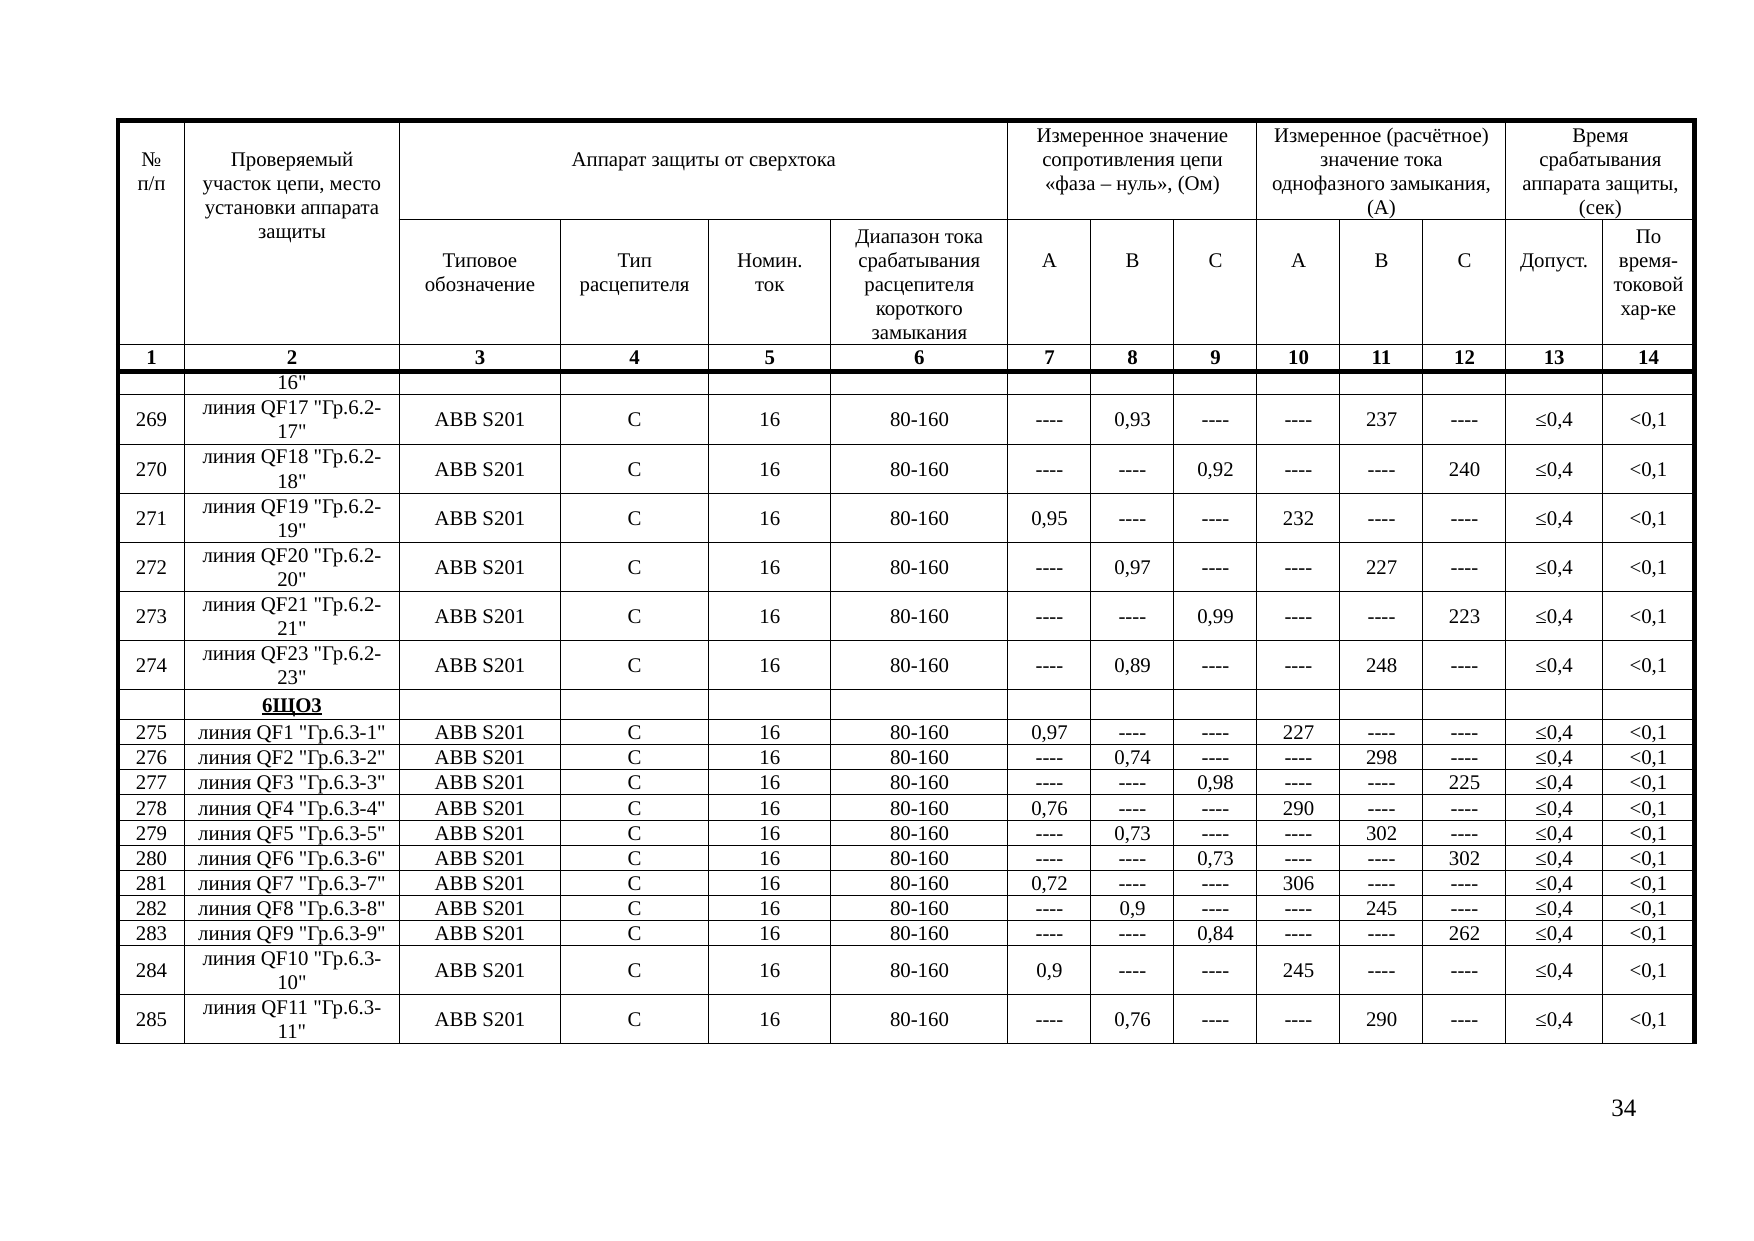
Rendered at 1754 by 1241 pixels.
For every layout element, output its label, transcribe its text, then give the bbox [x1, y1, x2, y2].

table_cell 0,76 [1091, 995, 1173, 1043]
table_cell <0,1 [1603, 592, 1692, 640]
table_cell ---- [1257, 445, 1339, 493]
table_cell ≤0,4 [1506, 720, 1602, 744]
table_cell линия QF8 "Гр.6.3-8" [185, 896, 399, 920]
table_cell ≤0,4 [1506, 896, 1602, 920]
table_cell 271 [120, 494, 184, 542]
table_cell ≤0,4 [1506, 445, 1602, 493]
table_cell ---- [1008, 896, 1090, 920]
table_cell ≤0,4 [1506, 995, 1602, 1043]
table_cell <0,1 [1603, 745, 1692, 769]
table_cell [1257, 374, 1339, 394]
table_cell ---- [1423, 543, 1505, 591]
table_cell ---- [1091, 871, 1173, 895]
table_cell [709, 690, 830, 719]
table_cell ABB S201 [400, 592, 560, 640]
table_cell ---- [1008, 445, 1090, 493]
table_cell ---- [1174, 494, 1256, 542]
table_cell C [561, 395, 708, 443]
table_cell 302 [1340, 821, 1422, 844]
table_cell 16 [709, 720, 830, 744]
table_cell [831, 690, 1007, 719]
table_cell B [1091, 220, 1173, 344]
table_cell 10 [1257, 345, 1339, 369]
table_cell 80-160 [831, 395, 1007, 443]
table_cell ---- [1091, 846, 1173, 870]
table_cell C [561, 795, 708, 819]
table_cell ABB S201 [400, 494, 560, 542]
table_cell ---- [1174, 745, 1256, 769]
table_cell 16 [709, 871, 830, 895]
table_cell [1340, 690, 1422, 719]
table_cell ---- [1423, 871, 1505, 895]
table_cell 0,97 [1008, 720, 1090, 744]
table_cell 11 [1340, 345, 1422, 369]
table_cell ---- [1091, 374, 1173, 394]
table_cell линия QF19 "Гр.6.2-19" [185, 494, 399, 542]
table_cell ---- [1340, 795, 1422, 819]
table_cell 0,95 [1008, 494, 1090, 542]
table_cell ---- [1257, 995, 1339, 1043]
table_cell 16 [709, 846, 830, 870]
table_cell ≤0,4 [1506, 770, 1602, 794]
table_cell 278 [120, 795, 184, 819]
table_cell 16 [709, 543, 830, 591]
table_cell 227 [1257, 720, 1339, 744]
table_cell ---- [1257, 592, 1339, 640]
table_cell [120, 690, 184, 719]
table_header Измеренное значение сопротивления цепи «фаза – нуль», (Ом) [1008, 123, 1256, 219]
table_cell 80-160 [831, 592, 1007, 640]
table_cell 285 [120, 995, 184, 1043]
table_cell 16 [709, 821, 830, 844]
table_cell ---- [1091, 921, 1173, 945]
table_cell <0,1 [1603, 946, 1692, 994]
table_cell линия QF6 "Гр.6.3-6" [185, 846, 399, 870]
table_cell ---- [1340, 846, 1422, 870]
table_cell ---- [1008, 641, 1090, 689]
table_cell ---- [1091, 795, 1173, 819]
table_cell 273 [120, 592, 184, 640]
table_cell [1423, 690, 1505, 719]
table_cell ---- [1174, 821, 1256, 844]
table_cell ABB S201 [400, 921, 560, 945]
table_cell 279 [120, 821, 184, 844]
table_cell 281 [120, 871, 184, 895]
table_cell линия QF3 "Гр.6.3-3" [185, 770, 399, 794]
table_cell 272 [120, 543, 184, 591]
table_cell <0,1 [1603, 494, 1692, 542]
table_cell 16 [709, 445, 830, 493]
table_cell 306 [1257, 871, 1339, 895]
table_cell 80-160 [831, 543, 1007, 591]
table_cell линия QF20 "Гр.6.2-20" [185, 543, 399, 591]
table_cell линия QF23 "Гр.6.2-23" [185, 641, 399, 689]
table_cell <0,1 [1603, 921, 1692, 945]
table_cell 16 [709, 641, 830, 689]
table_cell ---- [1008, 592, 1090, 640]
table_cell 80-160 [831, 946, 1007, 994]
table_cell [400, 374, 560, 394]
table_cell 290 [1257, 795, 1339, 819]
table_cell 9 [1174, 345, 1256, 369]
table_cell ---- [1340, 494, 1422, 542]
table_cell 280 [120, 846, 184, 870]
table_cell ---- [1257, 641, 1339, 689]
table_cell ---- [1091, 494, 1173, 542]
table_cell <0,1 [1603, 770, 1692, 794]
table_cell ≤0,4 [1506, 921, 1602, 945]
table_cell ---- [1423, 995, 1505, 1043]
table_cell 4 [561, 345, 708, 369]
table_cell 80-160 [831, 745, 1007, 769]
table_cell [1257, 690, 1339, 719]
table_cell 283 [120, 921, 184, 945]
table_cell [1603, 690, 1692, 719]
table_cell 80-160 [831, 770, 1007, 794]
table_cell C [561, 720, 708, 744]
table_cell 80-160 [831, 921, 1007, 945]
table_cell ABB S201 [400, 445, 560, 493]
table_cell линия QF2 "Гр.6.3-2" [185, 745, 399, 769]
table_cell <0,1 [1603, 445, 1692, 493]
table_cell линия QF11 "Гр.6.3-11" [185, 995, 399, 1043]
table_cell 8 [1091, 345, 1173, 369]
table_cell ---- [1257, 395, 1339, 443]
table_cell 0,73 [1174, 846, 1256, 870]
table_cell A [1008, 220, 1090, 344]
table_cell Типовое обозначение [400, 220, 560, 344]
table_cell 16 [709, 494, 830, 542]
table_cell ≤0,4 [1506, 946, 1602, 994]
table_cell C [561, 871, 708, 895]
table_cell ---- [1423, 821, 1505, 844]
table_cell [1506, 690, 1602, 719]
table_cell 240 [1423, 445, 1505, 493]
table_cell 6ЩО3 [185, 690, 399, 719]
table_cell <0,1 [1603, 846, 1692, 870]
table_cell B [1340, 220, 1422, 344]
table_cell ≤0,4 [1506, 745, 1602, 769]
table_cell 248 [1340, 641, 1422, 689]
table_cell 245 [1257, 946, 1339, 994]
table_cell <0,1 [1603, 795, 1692, 819]
table_cell ABB S201 [400, 995, 560, 1043]
table_cell 16 [709, 395, 830, 443]
table_cell ---- [1008, 921, 1090, 945]
table_cell 0,89 [1091, 641, 1173, 689]
table_cell ---- [1008, 821, 1090, 844]
table_cell 0,72 [1008, 871, 1090, 895]
table_cell ABB S201 [400, 543, 560, 591]
table_cell 245 [1340, 896, 1422, 920]
table_cell ABB S201 [400, 946, 560, 994]
table_cell 262 [1423, 921, 1505, 945]
table_cell [1174, 690, 1256, 719]
table_cell 5 [709, 345, 830, 369]
table_cell ABB S201 [400, 395, 560, 443]
table_cell ---- [1340, 921, 1422, 945]
table_cell ABB S201 [400, 641, 560, 689]
table_cell 80-160 [831, 641, 1007, 689]
table_cell A [1257, 220, 1339, 344]
table_cell <0,1 [1603, 395, 1692, 443]
table_cell Диапазон тока срабатывания расцепителя короткого замыкания [831, 220, 1007, 344]
table_cell C [561, 946, 708, 994]
table_cell 80-160 [831, 720, 1007, 744]
table_cell линия QF18 "Гр.6.2-18" [185, 445, 399, 493]
table_cell C [561, 821, 708, 844]
table_cell ---- [1008, 395, 1090, 443]
table_cell ---- [1174, 543, 1256, 591]
table_cell 13 [1506, 345, 1602, 369]
table_cell C [1423, 220, 1505, 344]
table_cell [561, 374, 708, 394]
table_cell ---- [1174, 641, 1256, 689]
table_cell [561, 690, 708, 719]
table_cell 276 [120, 745, 184, 769]
table_cell ---- [1340, 770, 1422, 794]
table_cell ---- [1340, 445, 1422, 493]
table_cell ≤0,4 [1506, 641, 1602, 689]
table_cell [400, 690, 560, 719]
table_cell 0,76 [1008, 795, 1090, 819]
table_cell C [561, 641, 708, 689]
table_cell <0,1 [1603, 896, 1692, 920]
table_cell 14 [1603, 345, 1692, 369]
table_cell C [561, 846, 708, 870]
table_cell 232 [1257, 494, 1339, 542]
table_cell 16 [709, 896, 830, 920]
table_cell ABB S201 [400, 821, 560, 844]
table_cell ---- [1423, 494, 1505, 542]
table_cell ≤0,4 [1506, 871, 1602, 895]
table_cell 282 [120, 896, 184, 920]
table_cell ---- [1423, 795, 1505, 819]
table_cell 237 [1340, 395, 1422, 443]
table_cell ---- [1091, 445, 1173, 493]
table_cell 0,74 [1091, 745, 1173, 769]
table_cell линия QF17 "Гр.6.2-17" [185, 395, 399, 443]
table_cell 80-160 [831, 871, 1007, 895]
table_cell ---- [1257, 846, 1339, 870]
table_cell 16 [709, 995, 830, 1043]
table_cell C [561, 770, 708, 794]
table_cell 269 [120, 395, 184, 443]
table_cell 298 [1340, 745, 1422, 769]
table_cell ---- [1091, 946, 1173, 994]
table_cell 227 [1340, 543, 1422, 591]
table_cell 0,92 [1174, 445, 1256, 493]
table_cell ABB S201 [400, 896, 560, 920]
table_cell ---- [1340, 592, 1422, 640]
table_cell 284 [120, 946, 184, 994]
table_cell ABB S201 [400, 846, 560, 870]
table_cell 80-160 [831, 995, 1007, 1043]
table_cell 277 [120, 770, 184, 794]
table_cell ---- [1257, 896, 1339, 920]
table_cell 0,73 [1091, 821, 1173, 844]
table_cell ---- [1174, 374, 1256, 394]
table_cell ≤0,4 [1506, 543, 1602, 591]
table_cell 1 [120, 345, 184, 369]
table_cell 270 [120, 445, 184, 493]
table_cell C [561, 896, 708, 920]
table_cell ---- [1340, 374, 1422, 394]
table_cell ---- [1257, 921, 1339, 945]
table_cell линия QF10 "Гр.6.3-10" [185, 946, 399, 994]
table_cell ---- [1174, 946, 1256, 994]
table_cell Номин. ток [709, 220, 830, 344]
table_cell ---- [1423, 395, 1505, 443]
table_cell линия QF5 "Гр.6.3-5" [185, 821, 399, 844]
table_cell ---- [1423, 946, 1505, 994]
table_cell C [561, 445, 708, 493]
table_cell ---- [1257, 745, 1339, 769]
table_cell ≤0,4 [1506, 795, 1602, 819]
table_cell ABB S201 [400, 770, 560, 794]
table_cell 274 [120, 641, 184, 689]
table_cell ≤0,4 [1506, 846, 1602, 870]
table_cell ---- [1340, 871, 1422, 895]
table_cell 80-160 [831, 445, 1007, 493]
table_cell ≤0,4 [1506, 592, 1602, 640]
table_cell ---- [1174, 795, 1256, 819]
table_cell Допуст. [1506, 220, 1602, 344]
table_header Измеренное (расчётное) значение тока однофазного замыкания, (А) [1257, 123, 1505, 219]
table_cell [709, 374, 830, 394]
table_cell 16 [709, 946, 830, 994]
table_cell ---- [1008, 543, 1090, 591]
table_cell 0,93 [1091, 395, 1173, 443]
table_cell 0,84 [1174, 921, 1256, 945]
table_cell ---- [1174, 720, 1256, 744]
table_cell <0,1 [1603, 995, 1692, 1043]
table_cell [1008, 374, 1090, 394]
table_cell <0,1 [1603, 641, 1692, 689]
table_cell линия QF9 "Гр.6.3-9" [185, 921, 399, 945]
table_cell <0,1 [1603, 821, 1692, 844]
table_cell C [1174, 220, 1256, 344]
table_cell ABB S201 [400, 745, 560, 769]
table_cell 16" [185, 374, 399, 394]
table_cell ---- [1257, 821, 1339, 844]
table_cell ---- [1423, 720, 1505, 744]
table_cell 275 [120, 720, 184, 744]
table_cell ABB S201 [400, 720, 560, 744]
table_cell ---- [1174, 995, 1256, 1043]
table_cell 223 [1423, 592, 1505, 640]
table_cell Тип расцепителя [561, 220, 708, 344]
table_cell 0,9 [1008, 946, 1090, 994]
table_cell линия QF1 "Гр.6.3-1" [185, 720, 399, 744]
table_cell [1091, 690, 1173, 719]
table_cell [1008, 690, 1090, 719]
table_cell [831, 374, 1007, 394]
table_cell 2 [185, 345, 399, 369]
table_cell ---- [1174, 871, 1256, 895]
table_cell ---- [1340, 946, 1422, 994]
table_header Аппарат защиты от сверхтока [400, 123, 1007, 219]
table_cell линия QF7 "Гр.6.3-7" [185, 871, 399, 895]
table_cell ---- [1423, 896, 1505, 920]
table_cell <0,1 [1603, 543, 1692, 591]
table_cell ---- [1423, 641, 1505, 689]
table_cell C [561, 543, 708, 591]
table_cell линия QF21 "Гр.6.2-21" [185, 592, 399, 640]
table_cell <0,1 [1603, 871, 1692, 895]
table_cell ABB S201 [400, 871, 560, 895]
table_cell 16 [709, 770, 830, 794]
table_cell 80-160 [831, 846, 1007, 870]
table_cell 6 [831, 345, 1007, 369]
table_cell 80-160 [831, 821, 1007, 844]
table_cell ---- [1091, 592, 1173, 640]
table_header Время срабатывания аппарата защиты, (сек) [1506, 123, 1692, 219]
table_cell 0,98 [1174, 770, 1256, 794]
table_cell ---- [1423, 745, 1505, 769]
table_cell 0,9 [1091, 896, 1173, 920]
table_cell ≤0,4 [1506, 395, 1602, 443]
table_cell C [561, 494, 708, 542]
table_cell 16 [709, 921, 830, 945]
table_cell 16 [709, 745, 830, 769]
table_cell ---- [1340, 720, 1422, 744]
table_cell ---- [1008, 770, 1090, 794]
table_cell 80-160 [831, 795, 1007, 819]
table_cell ---- [1008, 995, 1090, 1043]
table_cell 80-160 [831, 494, 1007, 542]
table_cell [120, 374, 184, 394]
table_cell ---- [1423, 374, 1505, 394]
table_cell C [561, 921, 708, 945]
table_cell линия QF4 "Гр.6.3-4" [185, 795, 399, 819]
table_cell ---- [1174, 395, 1256, 443]
table_cell C [561, 995, 708, 1043]
table_cell 225 [1423, 770, 1505, 794]
table_cell 0,99 [1174, 592, 1256, 640]
table_cell ---- [1091, 770, 1173, 794]
table_cell ---- [1008, 846, 1090, 870]
table_cell C [561, 745, 708, 769]
table_cell ---- [1091, 720, 1173, 744]
table_cell По время- токовой хар-ке [1603, 220, 1692, 344]
table_cell ≤0,4 [1506, 821, 1602, 844]
table_cell 0,97 [1091, 543, 1173, 591]
table_cell <0,1 [1603, 720, 1692, 744]
table_cell ---- [1008, 745, 1090, 769]
table_cell 16 [709, 795, 830, 819]
table_cell 302 [1423, 846, 1505, 870]
table_cell ABB S201 [400, 795, 560, 819]
table_header Проверяемый участок цепи, место установки аппарата защиты [185, 123, 399, 344]
table_cell C [561, 592, 708, 640]
table_cell 3 [400, 345, 560, 369]
table_cell [1603, 374, 1692, 394]
table_cell ---- [1257, 543, 1339, 591]
table_header № п/п [120, 123, 184, 344]
table_cell 290 [1340, 995, 1422, 1043]
table_cell [1506, 374, 1602, 394]
table_cell ---- [1257, 770, 1339, 794]
table_cell 16 [709, 592, 830, 640]
table_cell ---- [1174, 896, 1256, 920]
table_cell 80-160 [831, 896, 1007, 920]
table_cell ≤0,4 [1506, 494, 1602, 542]
table_cell 12 [1423, 345, 1505, 369]
table_cell 7 [1008, 345, 1090, 369]
